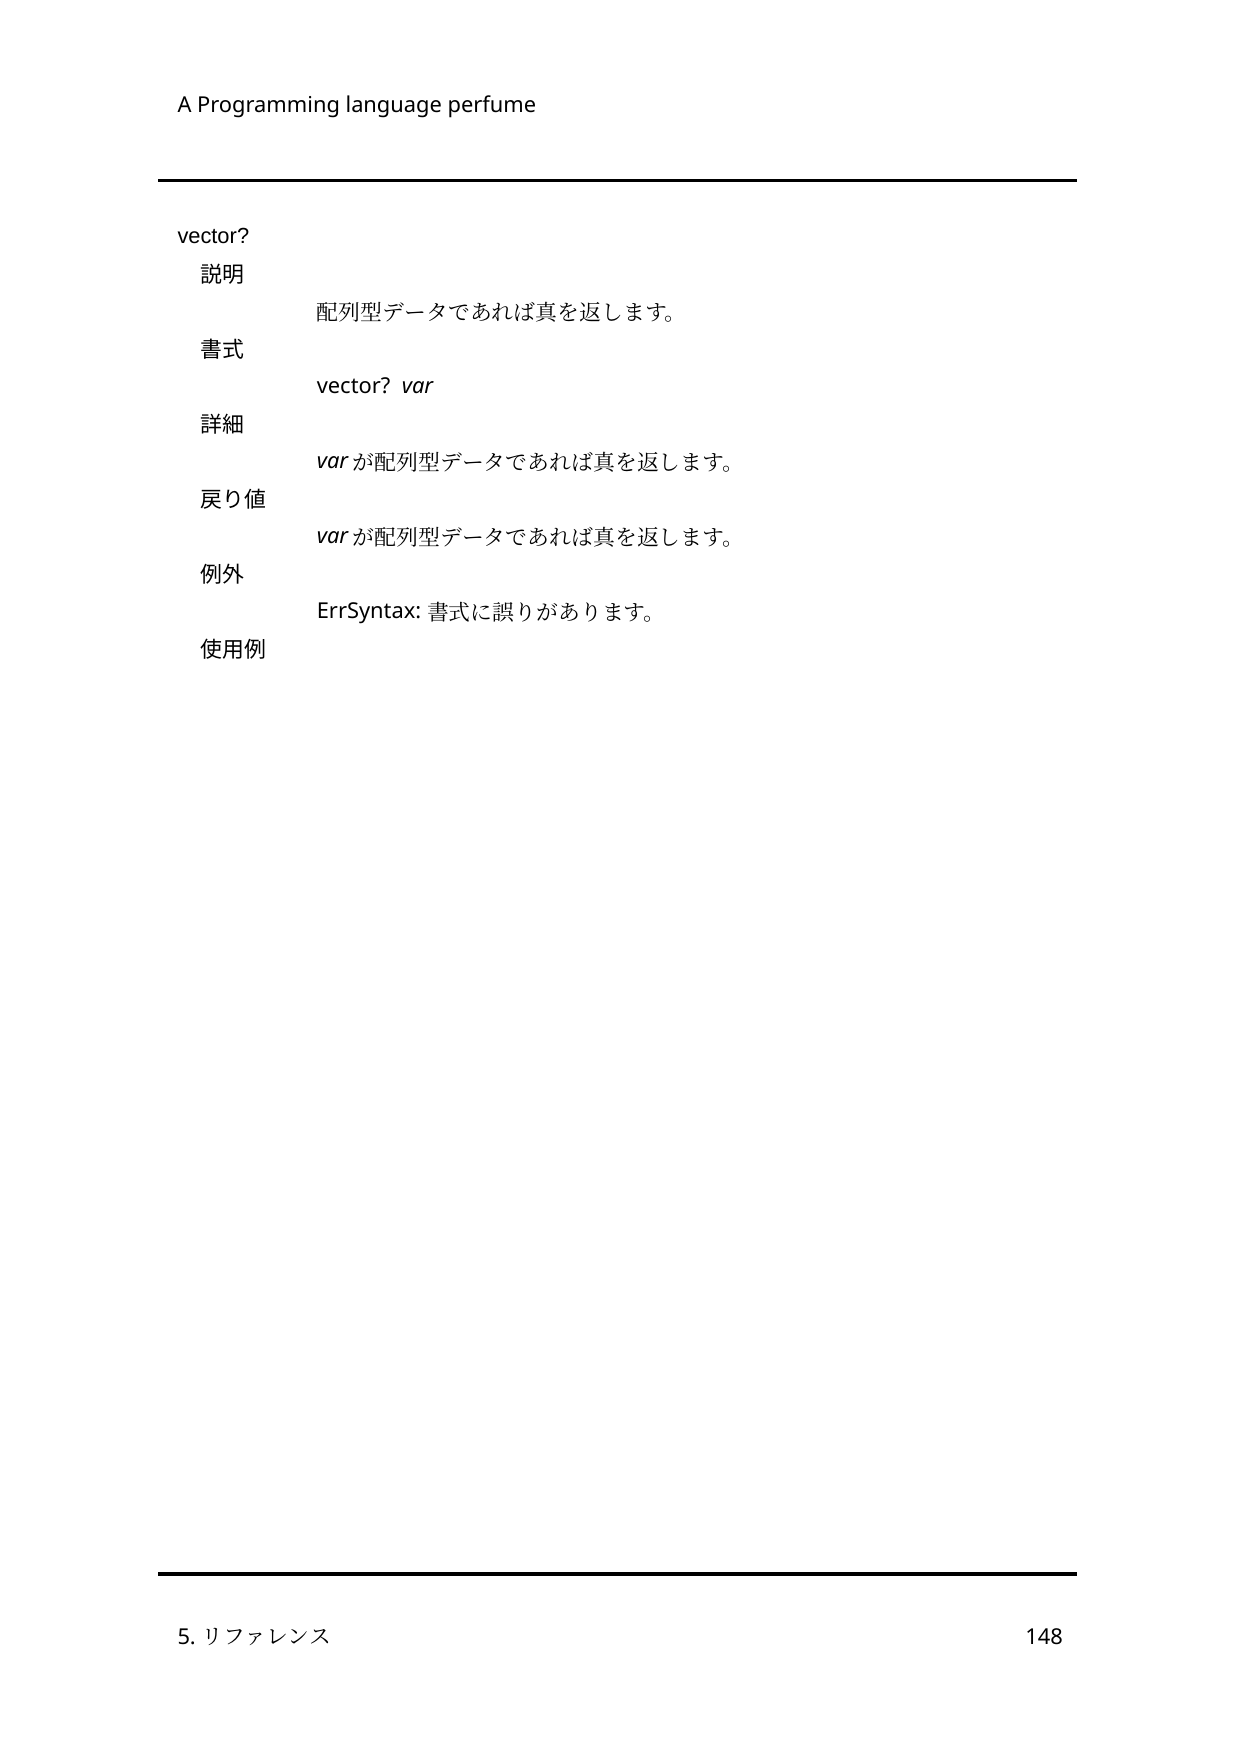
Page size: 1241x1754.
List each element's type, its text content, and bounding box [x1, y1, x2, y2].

table_cell 使用例 [200, 629, 317, 704]
subtitle vector? [177, 217, 1063, 254]
table_cell ErrSyntax: 書式に誤りがあります。 [317, 554, 1063, 629]
table_cell varが配列型データであれば真を返します。 [317, 404, 1063, 479]
table_cell [317, 629, 1063, 704]
table_cell varが配列型データであれば真を返します。 [317, 479, 1063, 554]
table_header 説明 [200, 254, 317, 329]
table_cell 例外 [200, 554, 317, 629]
table_cell 戻り値 [200, 479, 317, 554]
table_cell vector? var [317, 329, 1063, 404]
table_cell 書式 [200, 329, 317, 404]
table_header 配列型データであれば真を返します。 [317, 254, 1063, 329]
table_cell 詳細 [200, 404, 317, 479]
